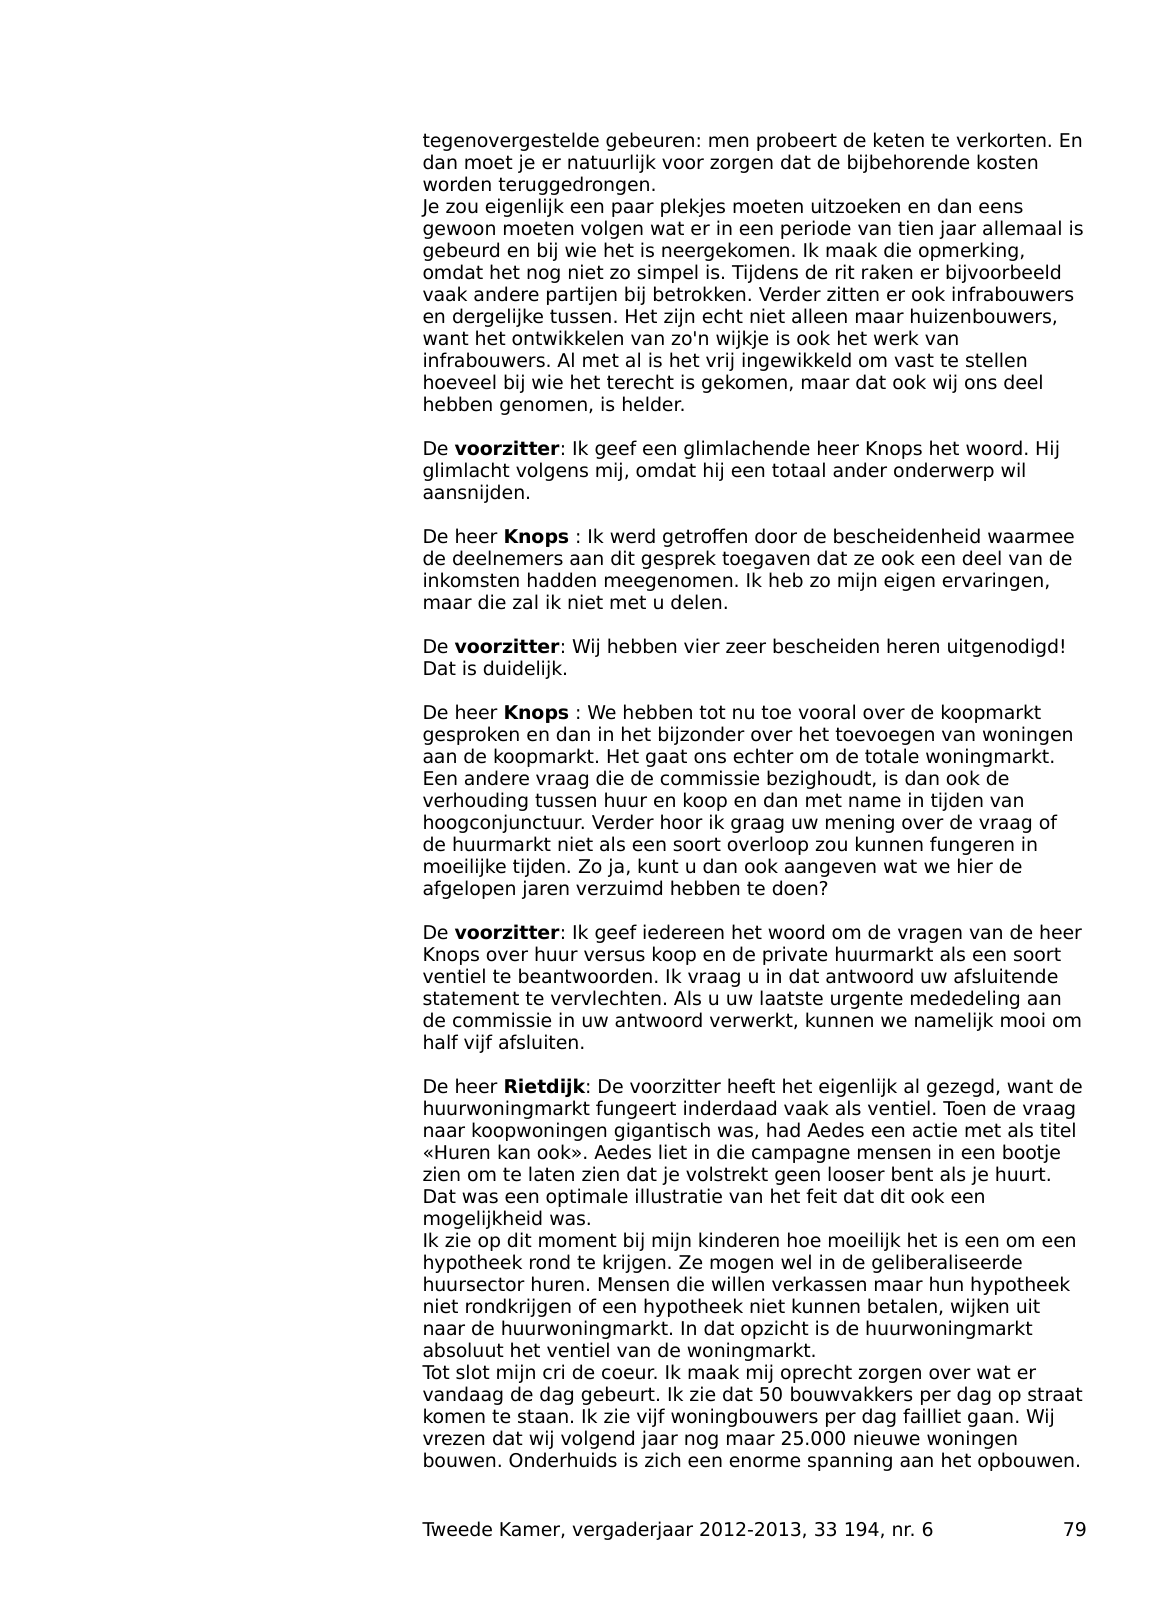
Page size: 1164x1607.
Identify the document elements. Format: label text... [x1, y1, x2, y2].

text tegenovergestelde gebeuren: men probeert de keten te verkorten. En dan moet je er natuurlijk voor zorgen dat de bijbehorende kosten worden teruggedrongen. [422, 130, 1087, 196]
text De voorzitter: Ik geef een glimlachende heer Knops het woord. Hij glimlacht volgens mij, omdat hij een totaal ander onderwerp wil aansnijden. [422, 438, 1087, 504]
text De heer Rietdijk: De voorzitter heeft het eigenlijk al gezegd, want de huurwoningmarkt fungeert inderdaad vaak als ventiel. Toen de vraag naar koopwoningen gigantisch was, had Aedes een actie met als titel «Huren kan ook». Aedes liet in die campagne mensen in een bootje zien om te laten zien dat je volstrekt geen looser bent als je huurt. Dat was een optimale illustratie van het feit dat dit ook een mogelijkheid was. [422, 1076, 1087, 1230]
text Ik zie op dit moment bij mijn kinderen hoe moeilijk het is een om een hypotheek rond te krijgen. Ze mogen wel in de geliberaliseerde huursector huren. Mensen die willen verkassen maar hun hypotheek niet rondkrijgen of een hypotheek niet kunnen betalen, wijken uit naar de huurwoningmarkt. In dat opzicht is de huurwoningmarkt absoluut het ventiel van de woningmarkt. [422, 1230, 1087, 1362]
text De heer Knops : We hebben tot nu toe vooral over de koopmarkt gesproken en dan in het bijzonder over het toevoegen van woningen aan de koopmarkt. Het gaat ons echter om de totale woningmarkt. Een andere vraag die de commissie bezighoudt, is dan ook de verhouding tussen huur en koop en dan met name in tijden van hoogconjunctuur. Verder hoor ik graag uw mening over de vraag of de huurmarkt niet als een soort overloop zou kunnen fungeren in moeilijke tijden. Zo ja, kunt u dan ook aangeven wat we hier de afgelopen jaren verzuimd hebben te doen? [422, 702, 1087, 900]
text De voorzitter: Wij hebben vier zeer bescheiden heren uitgenodigd! Dat is duidelijk. [422, 636, 1087, 680]
text Je zou eigenlijk een paar plekjes moeten uitzoeken en dan eens gewoon moeten volgen wat er in een periode van tien jaar allemaal is gebeurd en bij wie het is neergekomen. Ik maak die opmerking, omdat het nog niet zo simpel is. Tijdens de rit raken er bijvoorbeeld vaak andere partijen bij betrokken. Verder zitten er ook infrabouwers en dergelijke tussen. Het zijn echt niet alleen maar huizenbouwers, want het ontwikkelen van zo'n wijkje is ook het werk van infrabouwers. Al met al is het vrij ingewikkeld om vast te stellen hoeveel bij wie het terecht is gekomen, maar dat ook wij ons deel hebben genomen, is helder. [422, 196, 1087, 416]
text De voorzitter: Ik geef iedereen het woord om de vragen van de heer Knops over huur versus koop en de private huurmarkt als een soort ventiel te beantwoorden. Ik vraag u in dat antwoord uw afsluitende statement te vervlechten. Als u uw laatste urgente mededeling aan de commissie in uw antwoord verwerkt, kunnen we namelijk mooi om half vijf afsluiten. [422, 922, 1087, 1054]
text De heer Knops : Ik werd getroffen door de bescheidenheid waarmee de deelnemers aan dit gesprek toegaven dat ze ook een deel van de inkomsten hadden meegenomen. Ik heb zo mijn eigen ervaringen, maar die zal ik niet met u delen. [422, 526, 1087, 614]
text Tot slot mijn cri de coeur. Ik maak mij oprecht zorgen over wat er vandaag de dag gebeurt. Ik zie dat 50 bouwvakkers per dag op straat komen te staan. Ik zie vijf woningbouwers per dag failliet gaan. Wij vrezen dat wij volgend jaar nog maar 25.000 nieuwe woningen bouwen. Onderhuids is zich een enorme spanning aan het opbouwen. [422, 1362, 1087, 1472]
